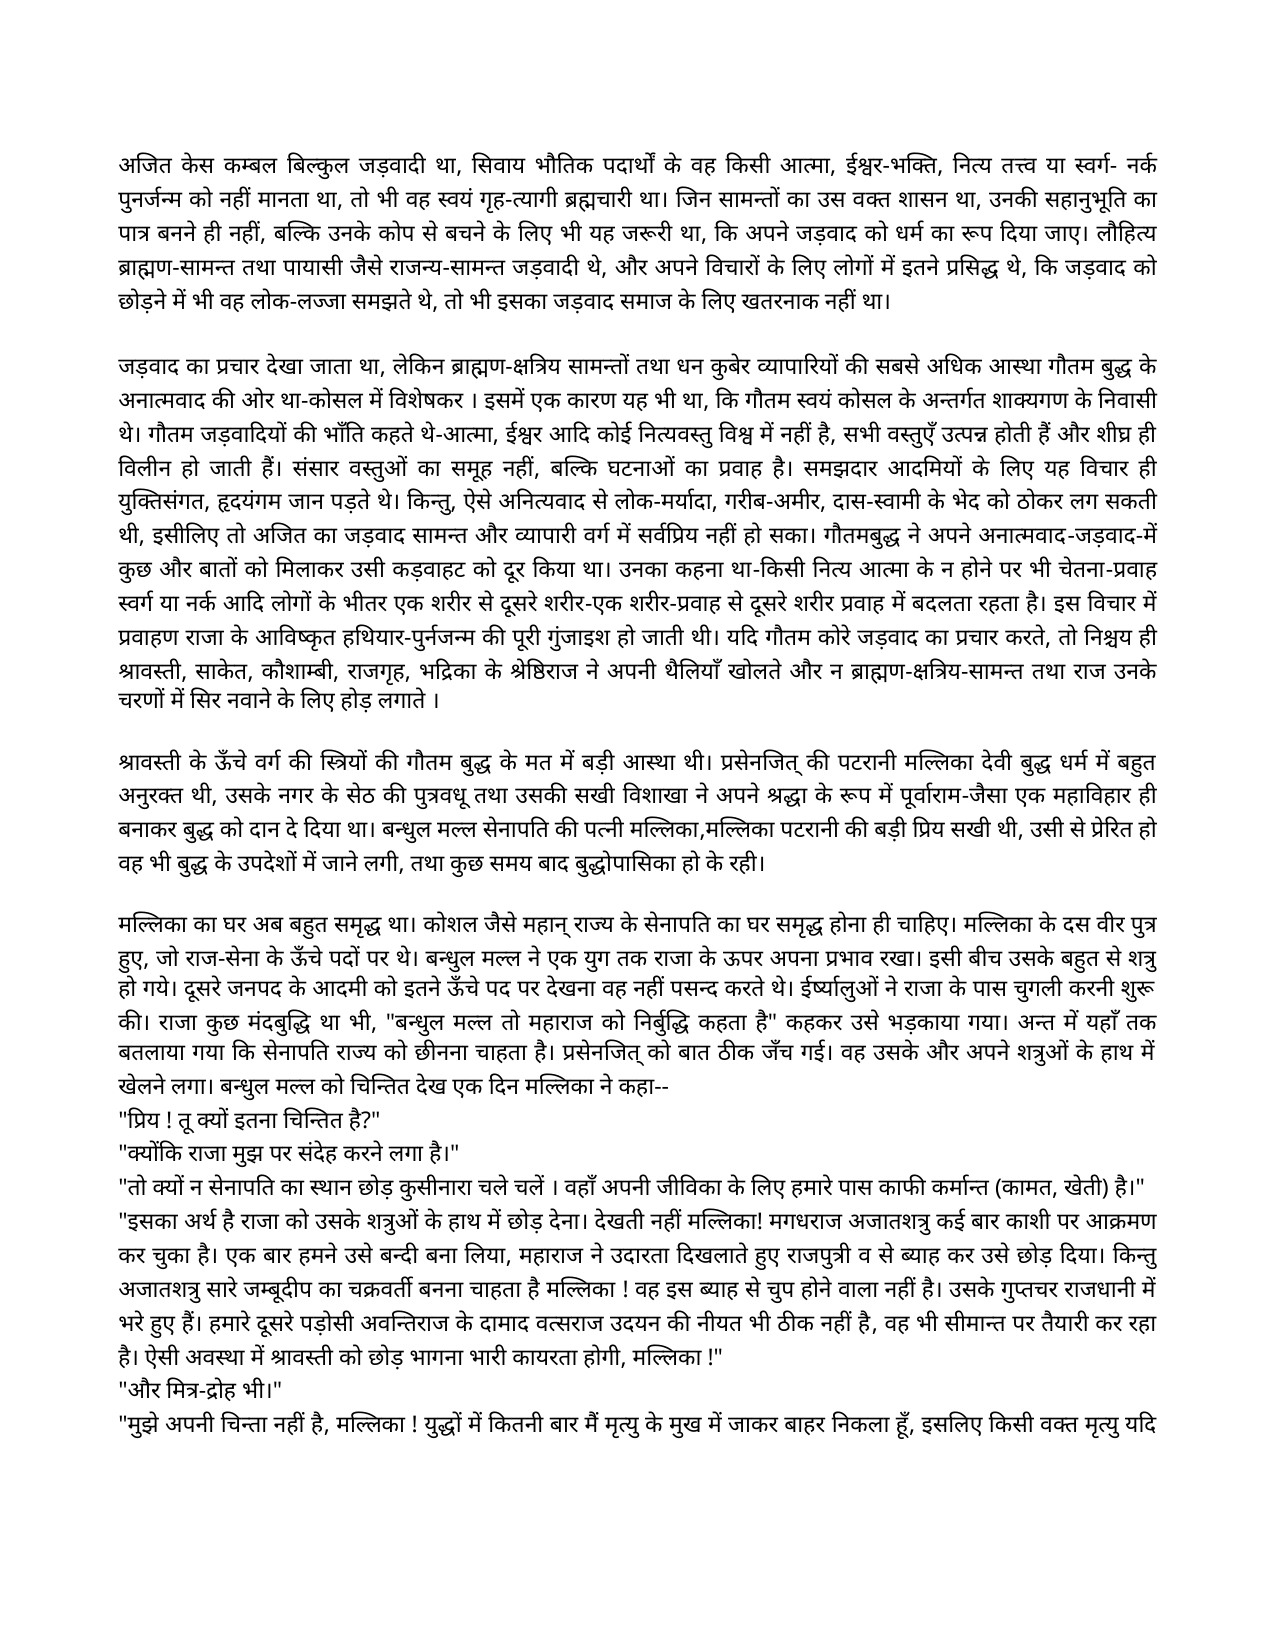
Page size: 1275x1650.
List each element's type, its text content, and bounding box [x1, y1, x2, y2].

text "मुझे अपनी चिन्ता नहीं है, मल्लिका ! युद्धों में कितनी बार मैं मृत्यु के मुख में जाकर बाहर निकला हूँ, इसलिए किसी वक्त मृत्यु यदि [118, 1408, 1157, 1442]
text "क्योंकि राजा मुझ पर संदेह करने लगा है।" [118, 1137, 1157, 1171]
text श्रावस्ती के ऊँचे वर्ग की स्त्रियों की गौतम बुद्ध के मत में बड़ी आस्था थी। प्रसेनजित् की पटरानी मल्लिका देवी बुद्ध धर्म में बहुत अनुरक्त थी, उसके नगर के सेठ की पुत्रवधू तथा उसकी सखी विशाखा ने अपने श्रद्धा के रूप में पूर्वाराम-जैसा एक महाविहार ही बनाकर बुद्ध को दान दे दिया था। बन्धुल मल्ल सेनापति की पत्नी मल्लिका,मल्लिका पटरानी की बड़ी प्रिय सखी थी, उसी से प्रेरित हो वह भी बुद्ध के उपदेशों में जाने लगी, तथा कुछ समय बाद बुद्धोपासिका हो के रही। [118, 749, 1157, 881]
text "और मित्र-द्रोह भी।" [118, 1374, 1157, 1408]
text जड़वाद का प्रचार देखा जाता था, लेकिन ब्राह्मण-क्षत्रिय सामन्तों तथा धन कुबेर व्यापारियों की सबसे अधिक आस्था गौतम बुद्ध के अनात्मवाद की ओर था-कोसल में विशेषकर । इसमें एक कारण यह भी था, कि गौतम स्वयं कोसल के अन्तर्गत शाक्यगण के निवासी थे। गौतम जड़वादियों की भाँति कहते थे-आत्मा, ईश्वर आदि कोई नित्यवस्तु विश्व में नहीं है, सभी वस्तुएँ उत्पन्न होती हैं और शीघ्र ही विलीन हो जाती हैं। संसार वस्तुओं का समूह नहीं, बल्कि घटनाओं का प्रवाह है। समझदार आदमियों के लिए यह विचार ही युक्तिसंगत, हृदयंगम जान पड़ते थे। किन्तु, ऐसे अनित्यवाद से लोक-मर्यादा, गरीब-अमीर, दास-स्वामी के भेद को ठोकर लग सकती थी, इसीलिए तो अजित का जड़वाद सामन्त और व्यापारी वर्ग में सर्वप्रिय नहीं हो सका। गौतमबुद्ध ने अपने अनात्मवाद-जड़वाद-में कुछ और बातों को मिलाकर उसी कड़वाहट को दूर किया था। उनका कहना था-किसी नित्य आत्मा के न होने पर भी चेतना-प्रवाह स्वर्ग या नर्क आदि लोगों के भीतर एक शरीर से दूसरे शरीर-एक शरीर-प्रवाह से दूसरे शरीर प्रवाह में बदलता रहता है। इस विचार में प्रवाहण राजा के आविष्कृत हथियार-पुर्नजन्म की पूरी गुंजाइश हो जाती थी। यदि गौतम कोरे जड़वाद का प्रचार करते, तो निश्चय ही श्रावस्ती, साकेत, कौशाम्बी, राजगृह, भद्रिका के श्रेष्ठिराज ने अपनी थैलियाँ खोलते और न ब्राह्मण-क्षत्रिय-सामन्त तथा राज उनके चरणों में सिर नवाने के लिए होड़ लगाते । [118, 350, 1157, 718]
text "प्रिय ! तू क्यों इतना चिन्तित है?" [118, 1103, 1157, 1137]
text मल्लिका का घर अब बहुत समृद्ध था। कोशल जैसे महान् राज्य के सेनापति का घर समृद्ध होना ही चाहिए। मल्लिका के दस वीर पुत्र हुए, जो राज-सेना के ऊँचे पदों पर थे। बन्धुल मल्ल ने एक युग तक राजा के ऊपर अपना प्रभाव रखा। इसी बीच उसके बहुत से शत्रु हो गये। दूसरे जनपद के आदमी को इतने ऊँचे पद पर देखना वह नहीं पसन्द करते थे। ईर्ष्यालुओं ने राजा के पास चुगली करनी शुरू की। राजा कुछ मंदबुद्धि था भी, "बन्धुल मल्ल तो महाराज को निर्बुद्धि कहता है" कहकर उसे भड़काया गया। अन्त में यहाँ तक बतलाया गया कि सेनापति राज्य को छीनना चाहता है। प्रसेनजित् को बात ठीक जँच गई। वह उसके और अपने शत्रुओं के हाथ में खेलने लगा। बन्धुल मल्ल को चिन्तित देख एक दिन मल्लिका ने कहा-- [118, 912, 1157, 1103]
text अजित केस कम्बल बिल्कुल जड़वादी था, सिवाय भौतिक पदार्थों के वह किसी आत्मा, ईश्वर-भक्ति, नित्य तत्त्व या स्वर्ग- नर्क पुनर्जन्म को नहीं मानता था, तो भी वह स्वयं गृह-त्यागी ब्रह्मचारी था। जिन सामन्तों का उस वक्त शासन था, उनकी सहानुभूति का पात्र बनने ही नहीं, बल्कि उनके कोप से बचने के लिए भी यह जरूरी था, कि अपने जड़वाद को धर्म का रूप दिया जाए। लौहित्य ब्राह्मण-सामन्त तथा पायासी जैसे राजन्य-सामन्त जड़वादी थे, और अपने विचारों के लिए लोगों में इतने प्रसिद्ध थे, कि जड़वाद को छोड़ने में भी वह लोक-लज्जा समझते थे, तो भी इसका जड़वाद समाज के लिए खतरनाक नहीं था। [118, 149, 1157, 319]
text "इसका अर्थ है राजा को उसके शत्रुओं के हाथ में छोड़ देना। देखती नहीं मल्लिका! मगधराज अजातशत्रु कई बार काशी पर आक्रमण कर चुका है। एक बार हमने उसे बन्दी बना लिया, महाराज ने उदारता दिखलाते हुए राजपुत्री व से ब्याह कर उसे छोड़ दिया। किन्तु अजातशत्रु सारे जम्बूदीप का चक्रवर्ती बनना चाहता है मल्लिका ! वह इस ब्याह से चुप होने वाला नहीं है। उसके गुप्तचर राजधानी में भरे हुए हैं। हमारे दूसरे पड़ोसी अवन्तिराज के दामाद वत्सराज उदयन की नीयत भी ठीक नहीं है, वह भी सीमान्त पर तैयारी कर रहा है। ऐसी अवस्था में श्रावस्ती को छोड़ भागना भारी कायरता होगी, मल्लिका !" [118, 1205, 1157, 1374]
text "तो क्यों न सेनापति का स्थान छोड़ कुसीनारा चले चलें । वहाँ अपनी जीविका के लिए हमारे पास काफी कर्मान्त (कामत, खेती) है।" [118, 1171, 1157, 1205]
